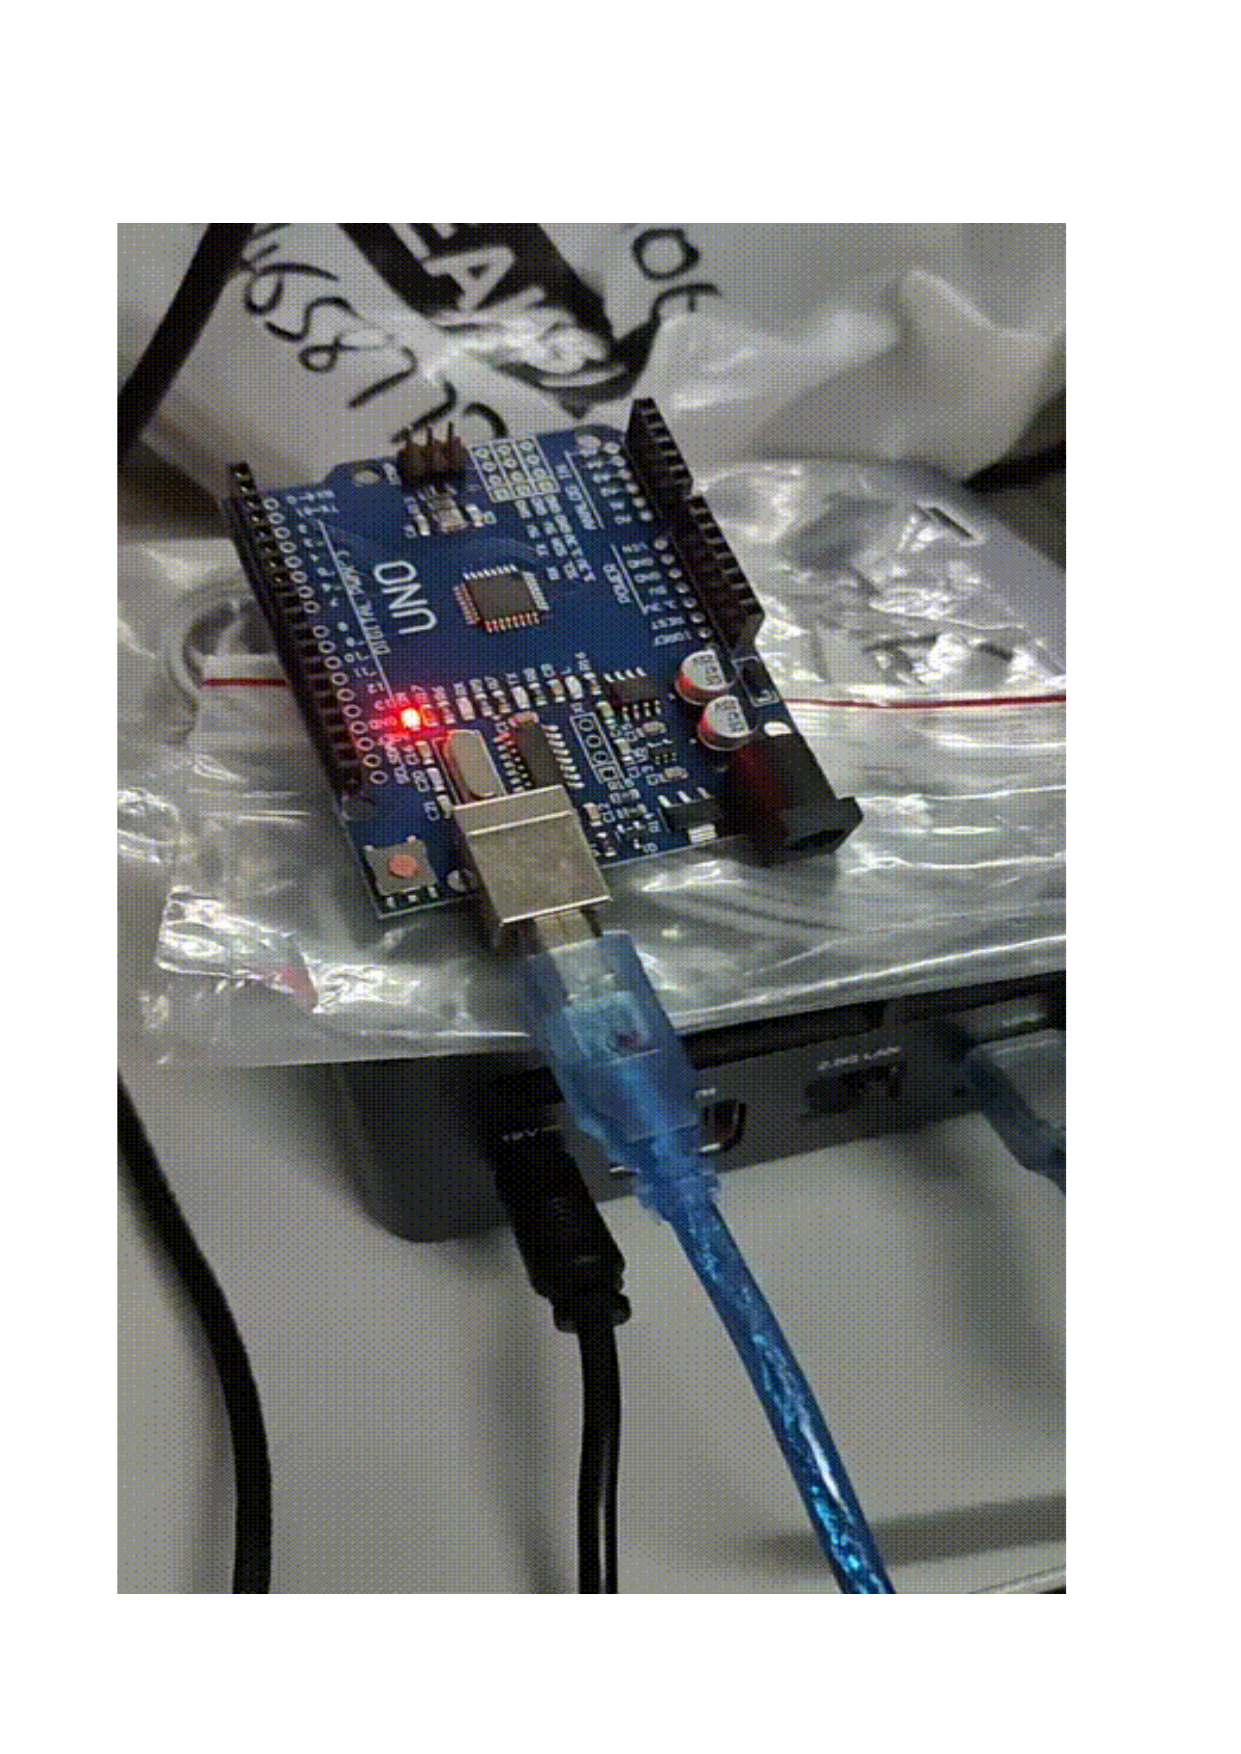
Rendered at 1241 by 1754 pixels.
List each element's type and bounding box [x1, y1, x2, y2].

picture [117, 223, 1067, 1594]
